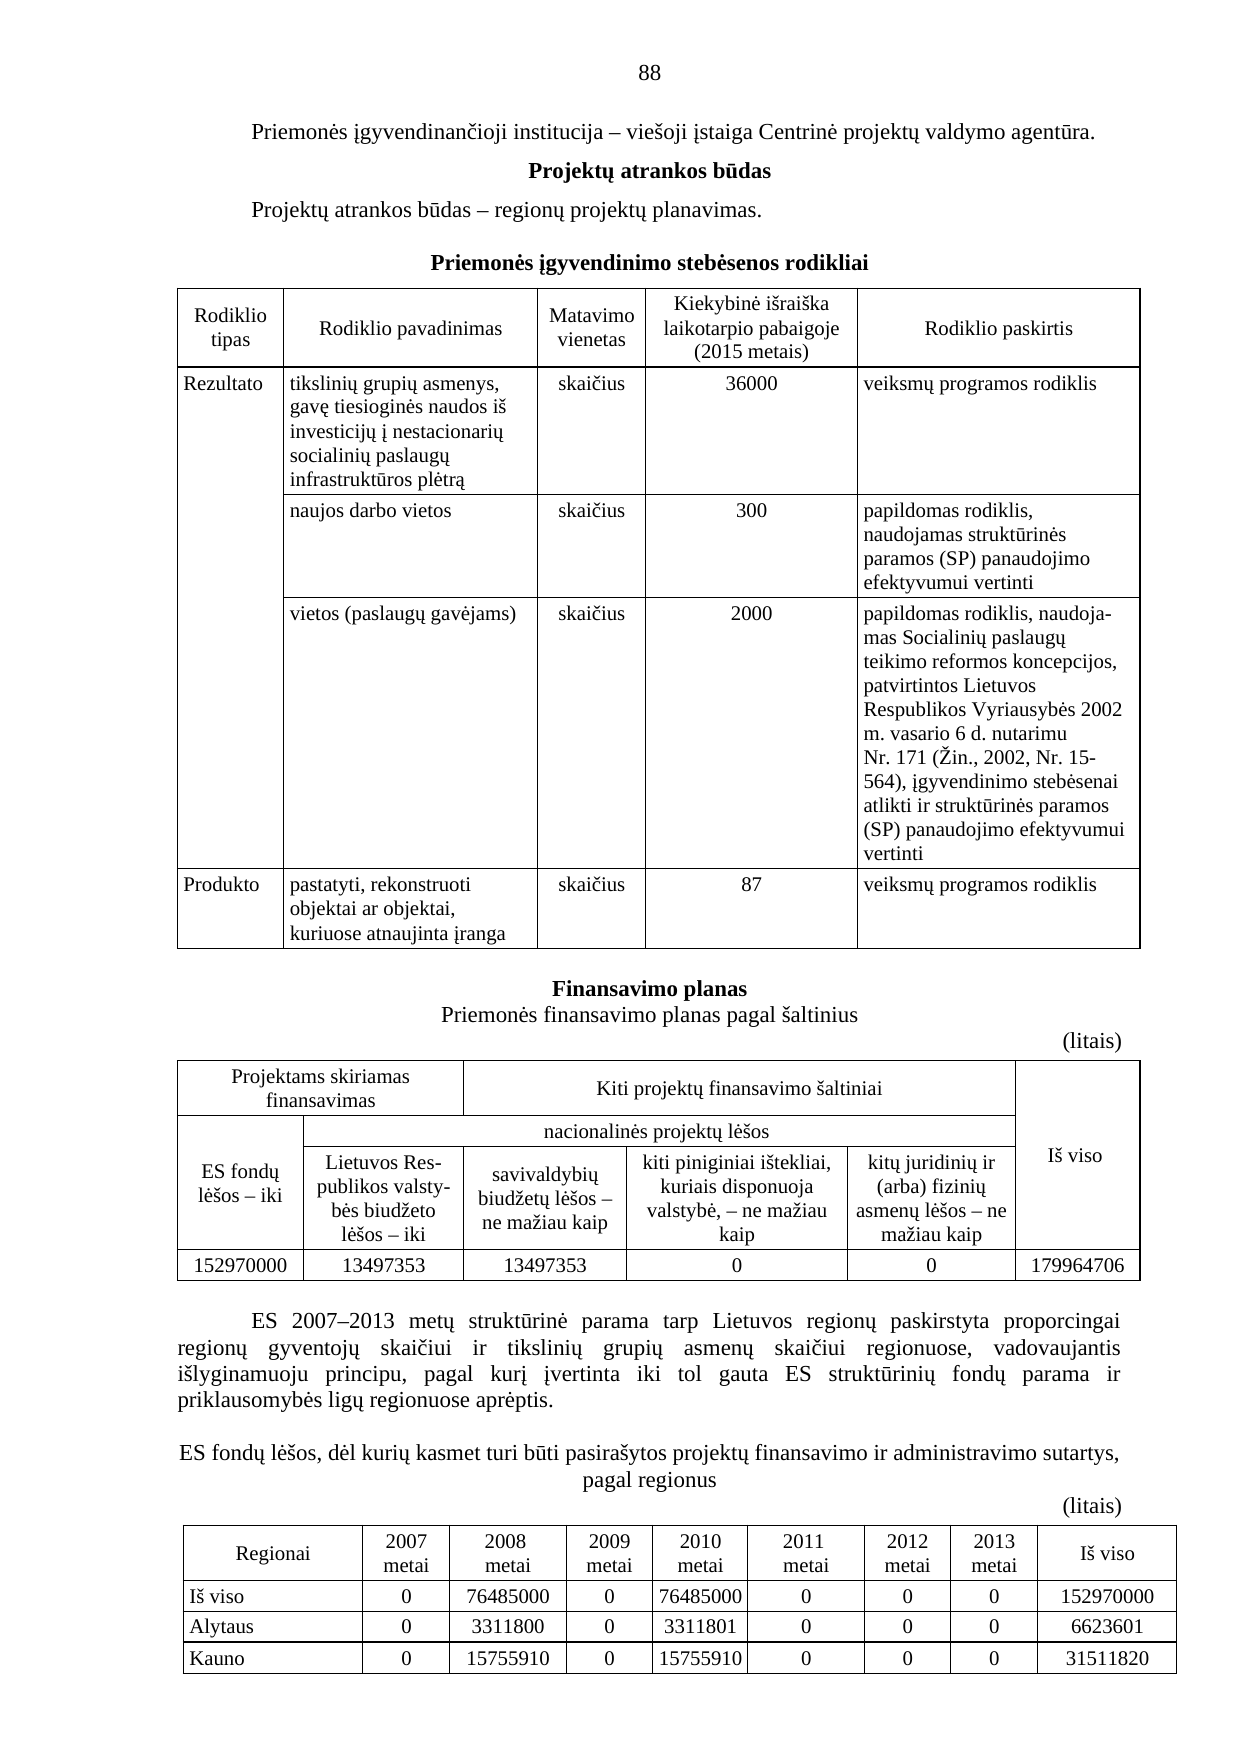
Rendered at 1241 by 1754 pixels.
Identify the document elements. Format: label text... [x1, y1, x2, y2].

table_cell 0 [865, 1643, 950, 1672]
table_cell Alytaus [184, 1612, 362, 1641]
table_header Matavimo vienetas [538, 289, 645, 366]
table_header 2008 metai [450, 1526, 566, 1579]
table_header Rodiklio paskirtis [858, 289, 1139, 366]
table_cell naujos darbo vietos [284, 495, 537, 597]
table_cell 0 [748, 1612, 864, 1641]
text Priemonės finansavimo planas pagal šaltinius [177, 1001, 1122, 1027]
table_cell Kauno [184, 1643, 362, 1672]
table_cell 15755910 [450, 1643, 566, 1672]
text Priemonės įgyvendinimo stebėsenos rodikliai [177, 248, 1122, 275]
table_cell 0 [627, 1250, 847, 1280]
table_cell 0 [748, 1643, 864, 1672]
table_cell 152970000 [1038, 1581, 1176, 1611]
table_cell 0 [567, 1643, 652, 1672]
table_cell 0 [865, 1612, 950, 1641]
table_cell skaičius [538, 598, 645, 868]
text (litais) [177, 1027, 1122, 1054]
table_cell vietos (paslaugų gavėjams) [284, 598, 537, 868]
table_cell 76485000 [653, 1581, 747, 1611]
table_cell 0 [567, 1581, 652, 1611]
text ES fondų lėšos, dėl kurių kasmet turi būti pasirašytos projektų finansavimo ir administravimo sutartys, pagal regionus [177, 1439, 1122, 1492]
table_cell 15755910 [653, 1643, 747, 1672]
table_header Regionai [184, 1526, 362, 1579]
table_cell 0 [748, 1581, 864, 1611]
table_cell kitų juridinių ir (arba) fizinių asmenų lėšos – ne mažiau kaip [848, 1147, 1015, 1249]
table_cell nacionalinės projektų lėšos [304, 1116, 1015, 1146]
text Finansavimo planas [177, 975, 1122, 1001]
table_cell Iš viso [184, 1581, 362, 1611]
table_cell 31511820 [1038, 1643, 1176, 1672]
table_cell 6623601 [1038, 1612, 1176, 1641]
text (litais) [177, 1492, 1122, 1518]
table_cell pastatyti, rekonstruoti objektai ar objektai, kuriuose atnaujinta įranga [284, 869, 537, 947]
table_cell Rezultato [178, 368, 283, 868]
table_cell tikslinių grupių asmenys, gavę tiesioginės naudos iš investicijų į nestacionarių socialinių paslaugų infrastruktūros plėtrą [284, 368, 537, 494]
table_cell Lietuvos Res­publikos valsty­bės biudžeto lėšos – iki [304, 1147, 463, 1249]
table_cell papildomas rodiklis, naudo­ja­mas Socialinių paslaugų teikimo reformos koncepci­jos, patvirtintos Lietuvos Respublikos Vyriausybės 2002 m. vasario 6 d. nutari­mu Nr. 171 (Žin., 2002, Nr. 15-564), įgyvendinimo stebėsenai atlikti ir struktū­rinės paramos (SP) panaudo­jimo efektyvumui vertinti [858, 598, 1139, 868]
table_header Rodiklio tipas [178, 289, 283, 366]
table_cell 3311801 [653, 1612, 747, 1641]
table_cell 36000 [646, 368, 857, 494]
table_cell 13497353 [304, 1250, 463, 1280]
table_cell skaičius [538, 869, 645, 947]
table_header 2010 metai [653, 1526, 747, 1579]
table_header Iš viso [1038, 1526, 1176, 1579]
table_cell 0 [363, 1581, 449, 1611]
table_header Kiekybinė išraiška laikotarpio pabaigoje (2015 metais) [646, 289, 857, 366]
table_cell 0 [848, 1250, 1015, 1280]
text Priemonės įgyvendinančioji institucija – viešoji įstaiga Centrinė projektų valdymo agentūra. [177, 118, 1122, 144]
text Projektų atrankos būdas – regionų projektų planavimas. [177, 196, 1122, 222]
text Projektų atrankos būdas [177, 157, 1122, 183]
table_header Iš viso [1016, 1061, 1139, 1249]
table_cell 0 [363, 1612, 449, 1641]
table_header 2012 metai [865, 1526, 950, 1579]
table_header 2011 metai [748, 1526, 864, 1579]
table_cell 13497353 [464, 1250, 626, 1280]
text ES 2007–2013 metų struktūrinė parama tarp Lietuvos regionų paskirstyta proporcingai regionų gyventojų skaičiui ir tikslinių grupių asmenų skaičiui regionuose, vadovaujantis išlyginamuoju principu, pagal kurį įvertinta iki tol gauta ES struktūrinių fondų parama ir priklausomybės ligų regionuose aprėptis. [177, 1307, 1122, 1413]
table_cell veiksmų programos rodiklis [858, 368, 1139, 494]
table_cell 179964706 [1016, 1250, 1139, 1280]
table_cell 0 [567, 1612, 652, 1641]
table_cell 2000 [646, 598, 857, 868]
table_cell skaičius [538, 495, 645, 597]
table_cell 0 [951, 1643, 1037, 1672]
table_cell 300 [646, 495, 857, 597]
table_header Projektams skiriamas finansavimas [178, 1061, 463, 1115]
table_cell papildomas rodiklis, naudojamas struktūrinės paramos (SP) panaudojimo efektyvumui vertinti [858, 495, 1139, 597]
table_cell ES fondų lėšos – iki [178, 1116, 303, 1249]
table_cell 0 [363, 1643, 449, 1672]
table_header Rodiklio pavadinimas [284, 289, 537, 366]
table_cell 152970000 [178, 1250, 303, 1280]
table_cell kiti piniginiai ištekliai, kuriais disponuoja valstybė, – ne mažiau kaip [627, 1147, 847, 1249]
table_cell veiksmų programos rodiklis [858, 869, 1139, 947]
table_cell skaičius [538, 368, 645, 494]
table_cell 76485000 [450, 1581, 566, 1611]
table_header 2007 metai [363, 1526, 449, 1579]
table_cell 87 [646, 869, 857, 947]
table_cell 0 [951, 1612, 1037, 1641]
table_cell 3311800 [450, 1612, 566, 1641]
table_cell savivaldybių biudžetų lėšos – ne mažiau kaip [464, 1147, 626, 1249]
table_header 2009 metai [567, 1526, 652, 1579]
table_cell Produkto [178, 869, 283, 947]
table_header Kiti projektų finansavimo šaltiniai [464, 1061, 1015, 1115]
table_cell 0 [865, 1581, 950, 1611]
table_header 2013 metai [951, 1526, 1037, 1579]
table_cell 0 [951, 1581, 1037, 1611]
